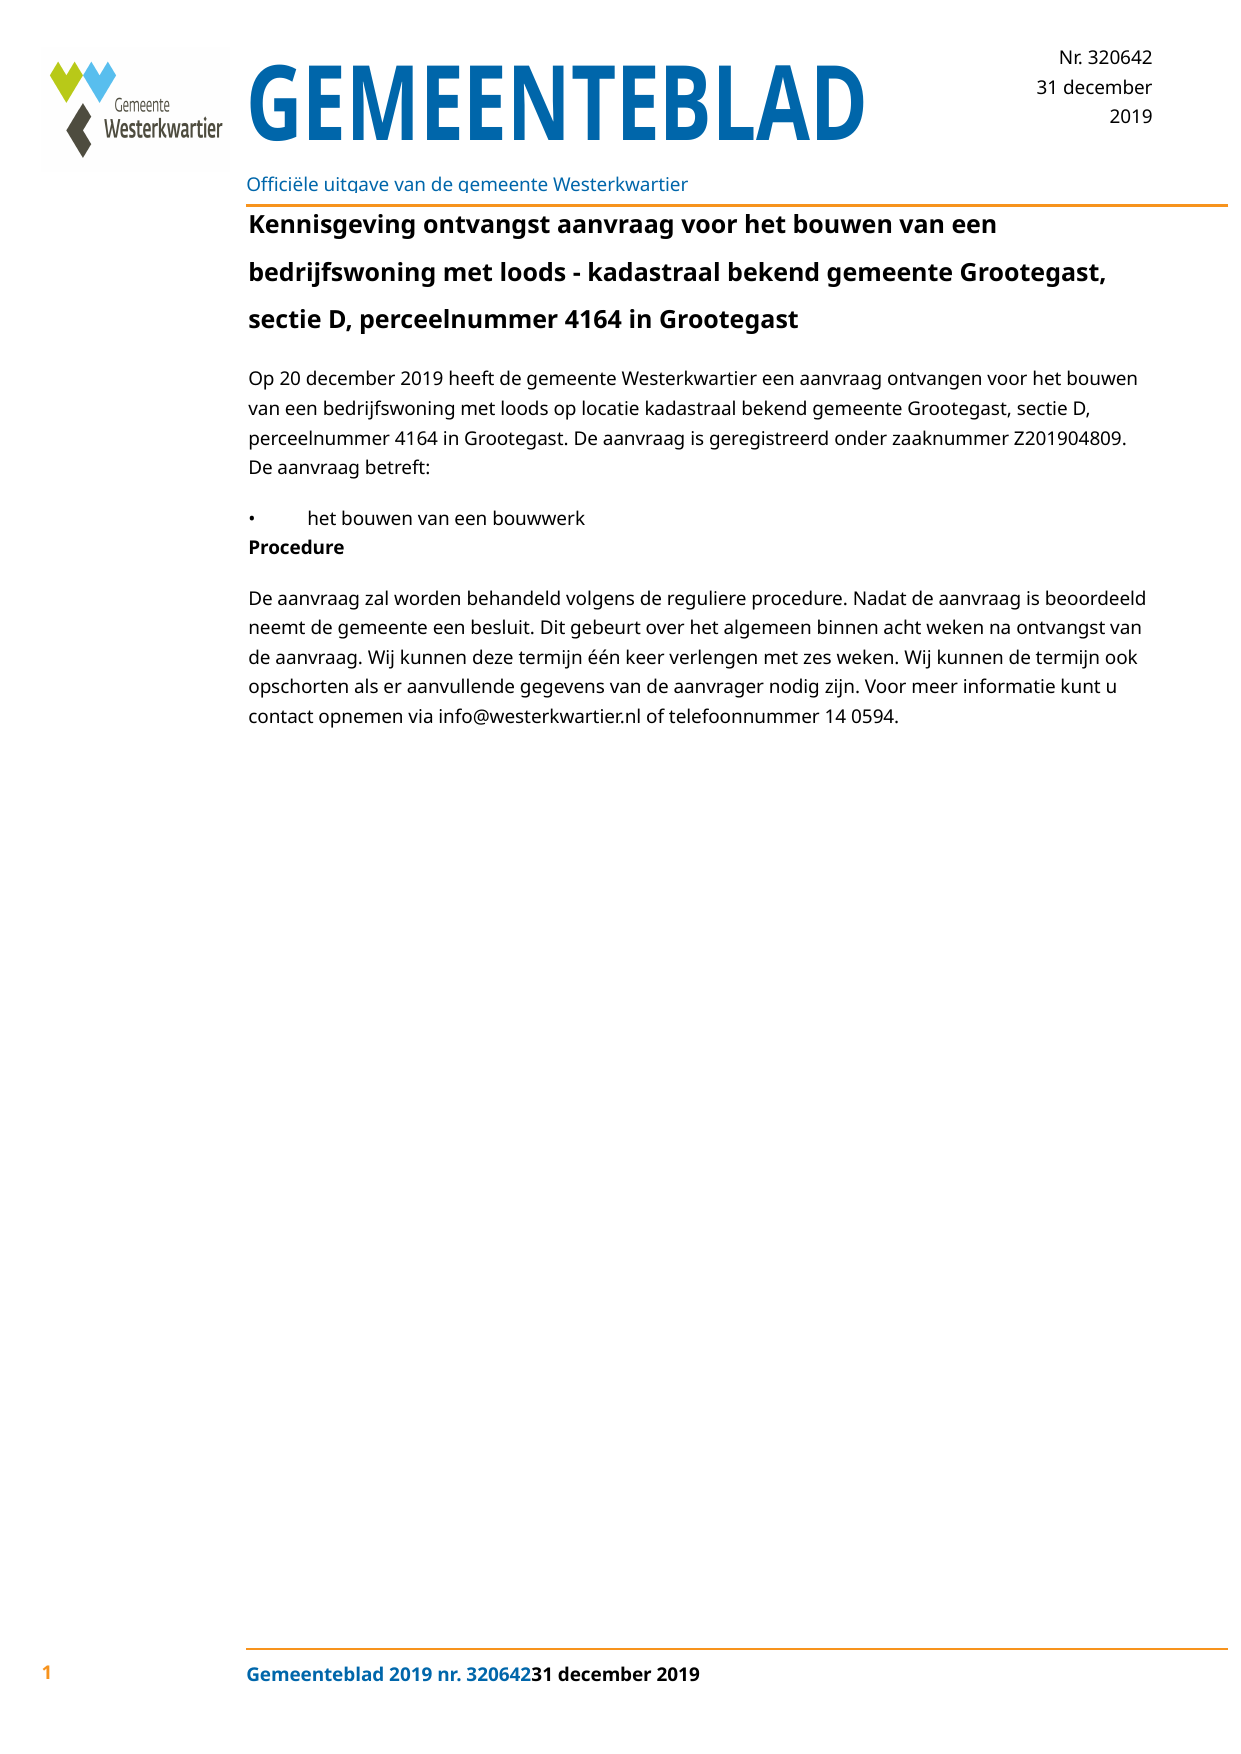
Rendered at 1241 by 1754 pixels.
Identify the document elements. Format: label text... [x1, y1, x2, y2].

picture [41, 47, 231, 172]
list het bouwen van een bouwwerk [248, 505, 1152, 530]
text De aanvraag zal worden behandeld volgens de reguliere procedure. Nadat de aanvraag is beoordeeld neemt de gemeente een besluit. Dit gebeurt over het algemeen binnen acht weken na ontvangst van de aanvraag. Wij kunnen deze termijn één keer verlengen met zes weken. Wij kunnen de termijn ook opschorten als er aanvullende gegevens van de aanvrager nodig zijn. Voor meer informatie kunt u contact opnemen via info@westerkwartier.nl of telefoonnummer 14 0594. [248, 585, 1152, 729]
text Kennisgeving ontvangst aanvraag voor het bouwen van een bedrijfswoning met loods - kadastraal bekend gemeente Grootegast, sectie D, perceelnummer 4164 in Grootegast [248, 207, 1152, 336]
text Procedure [248, 534, 1152, 560]
text Op 20 december 2019 heeft de gemeente Westerkwartier een aanvraag ontvangen voor het bouwen van een bedrijfswoning met loods op locatie kadastraal bekend gemeente Grootegast, sectie D, perceelnummer 4164 in Grootegast. De aanvraag is geregistreerd onder zaaknummer Z201904809. De aanvraag betreft: [248, 366, 1152, 480]
